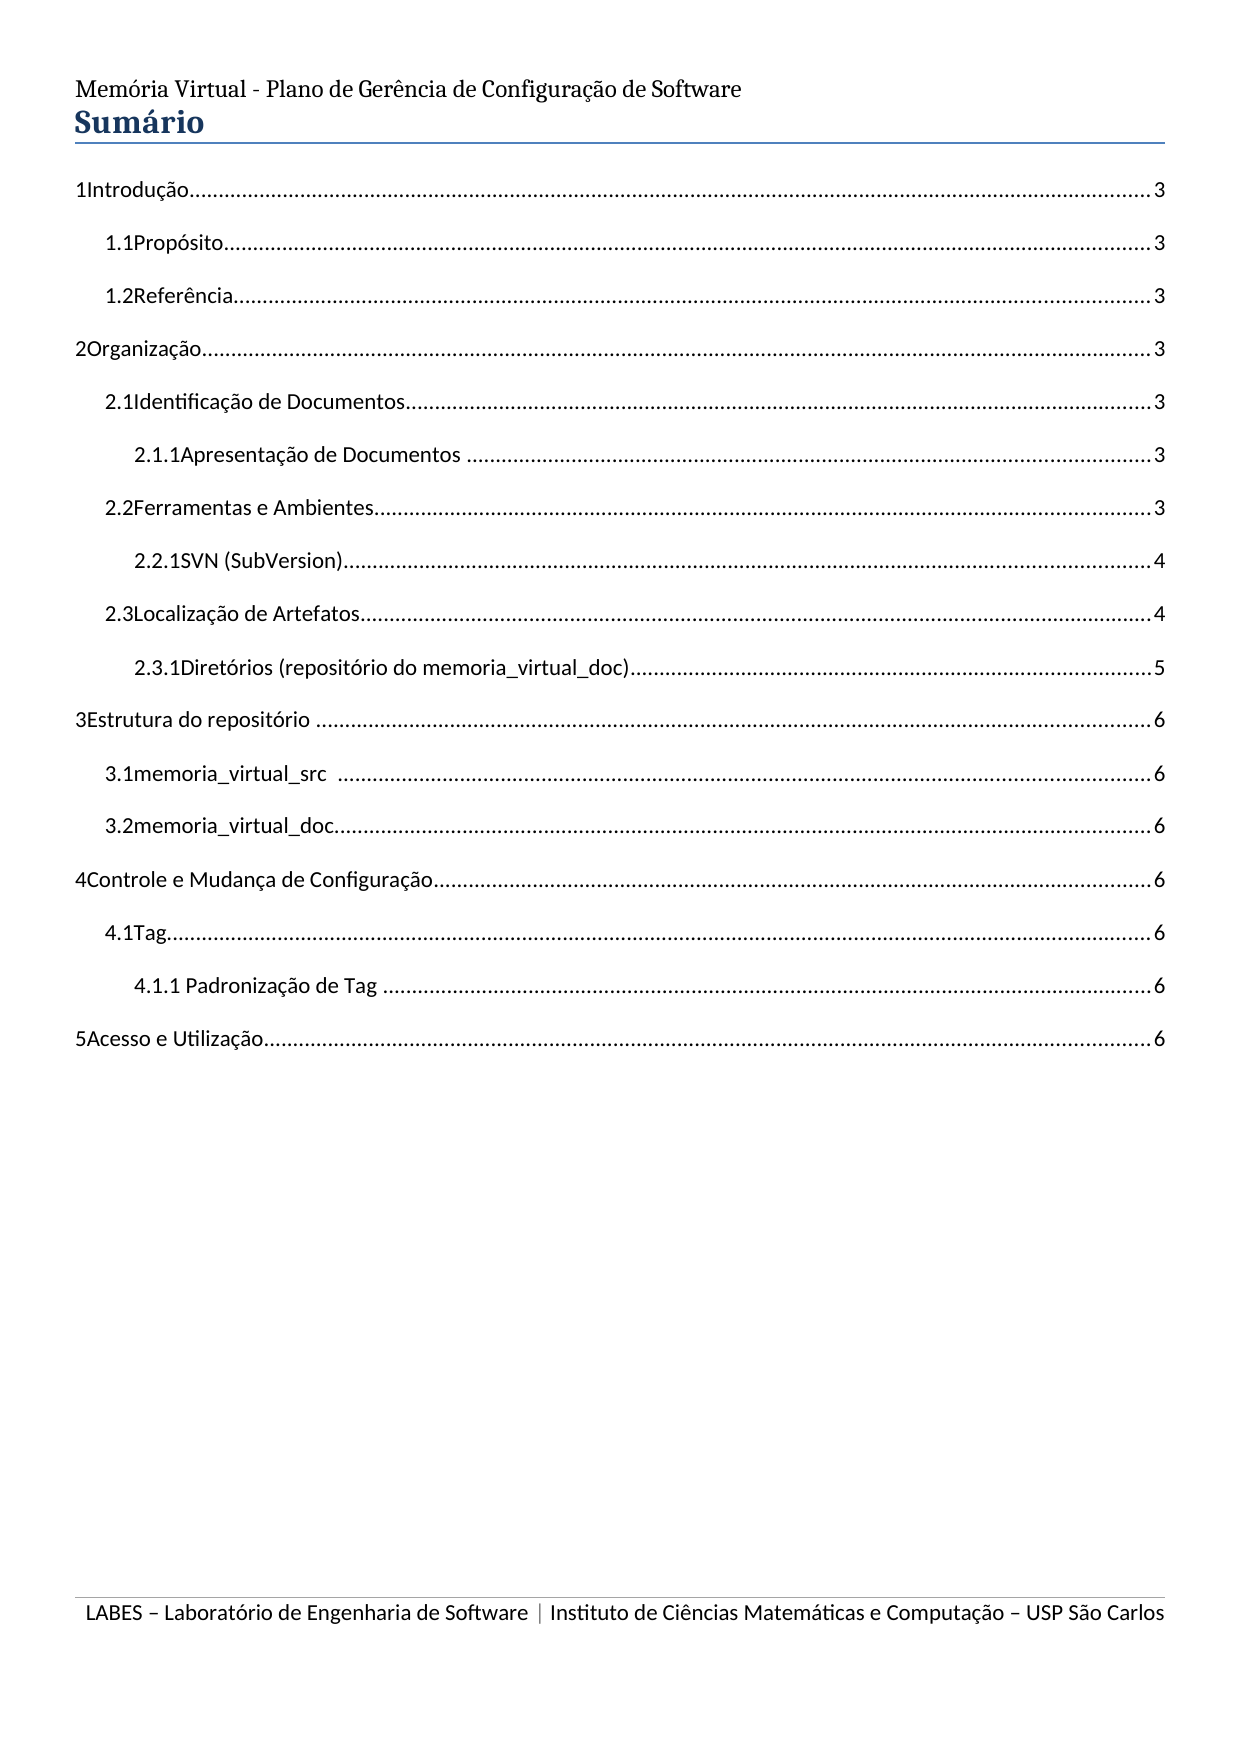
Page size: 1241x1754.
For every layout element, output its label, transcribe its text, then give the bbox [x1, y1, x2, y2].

text 5Acesso e Utilização 6 [75, 1024, 1165, 1052]
text 4.1.1 Padronização de Tag 6 [134, 971, 1165, 999]
text 1Introdução 3 [75, 175, 1165, 203]
text 4.1Tag 6 [104, 918, 1165, 946]
text 3.2memoria_virtual_doc 6 [104, 812, 1165, 840]
text 3.1memoria_virtual_src 6 [104, 759, 1165, 787]
text 2.3Localização de Artefatos 4 [104, 599, 1165, 628]
text 2.1.1Apresentação de Documentos 3 [134, 441, 1165, 468]
text 2Organização 3 [75, 334, 1165, 362]
text 2.2.1SVN (SubVersion) 4 [134, 547, 1165, 574]
text 2.1Identificação de Documentos 3 [104, 387, 1165, 416]
text 1.1Propósito 3 [104, 228, 1165, 256]
subtitle Sumário [75, 104, 1165, 142]
text 2.2Ferramentas e Ambientes 3 [104, 493, 1165, 522]
text 4Controle e Mudança de Configuração 6 [75, 865, 1165, 893]
text 3Estrutura do repositório 6 [75, 706, 1165, 734]
text 2.3.1Diretórios (repositório do memoria_virtual_doc) 5 [134, 653, 1165, 681]
text 1.2Referência 3 [104, 281, 1165, 309]
